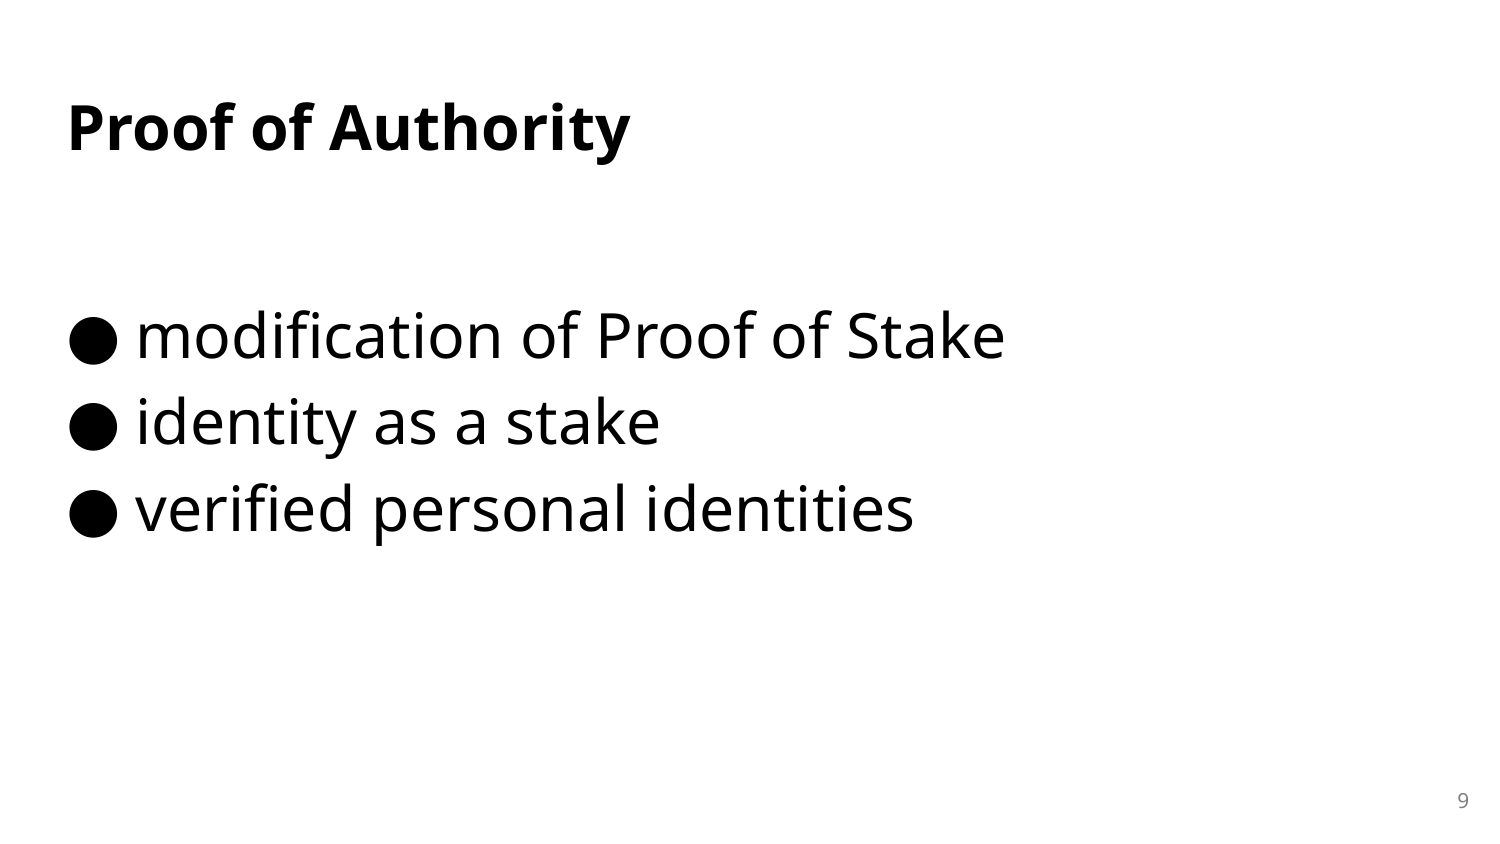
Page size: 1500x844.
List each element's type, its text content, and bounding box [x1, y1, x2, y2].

title Proof of Authority [51, 72, 1449, 176]
list modification of Proof of Stake identity as a stake verified personal identities [45, 269, 1444, 831]
slide_number [1394, 769, 1484, 834]
